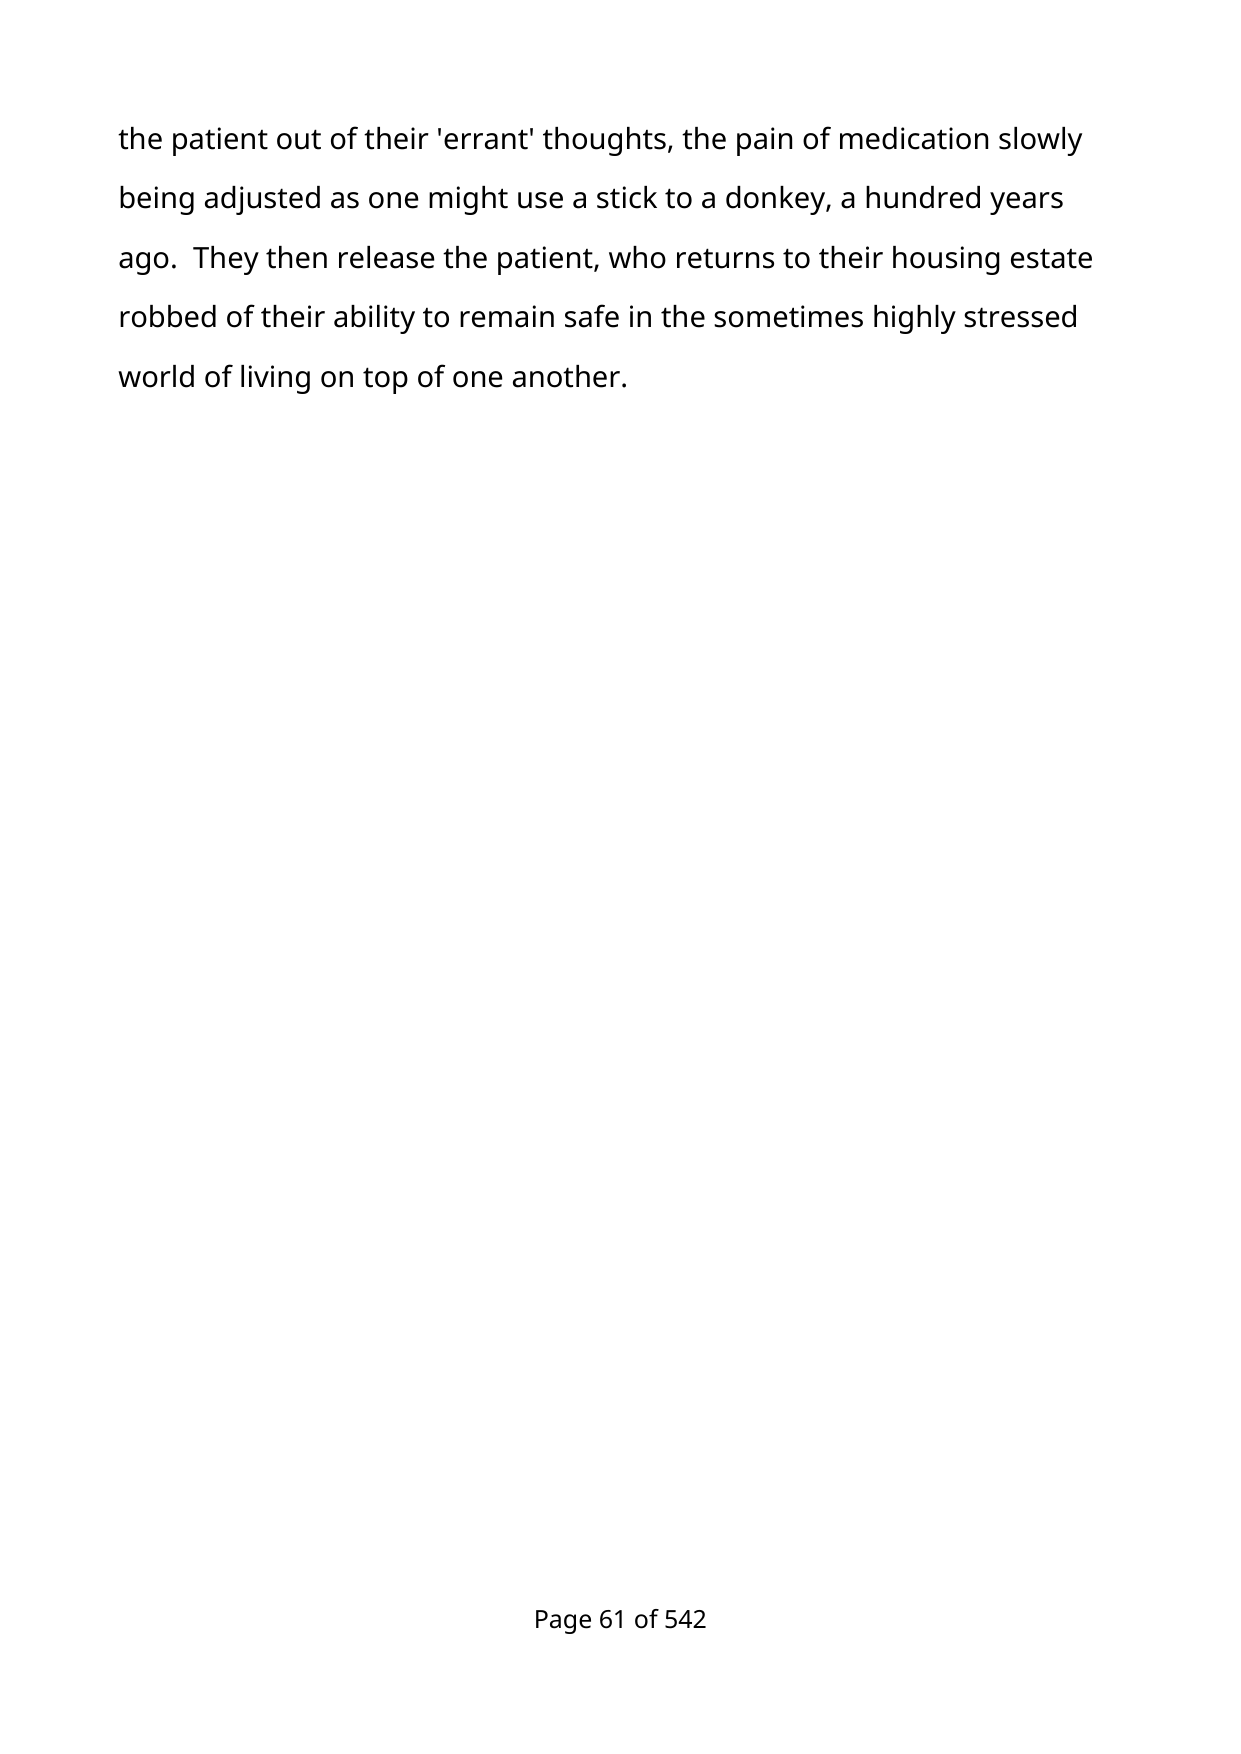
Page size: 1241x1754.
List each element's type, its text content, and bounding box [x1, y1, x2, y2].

text the patient out of their 'errant' thoughts, the pain of medication slowly being adjusted as one might use a stick to a donkey, a hundred years ago. They then release the patient, who returns to their housing estate robbed of their ability to remain safe in the sometimes highly stressed world of living on top of one another. [118, 118, 1122, 396]
